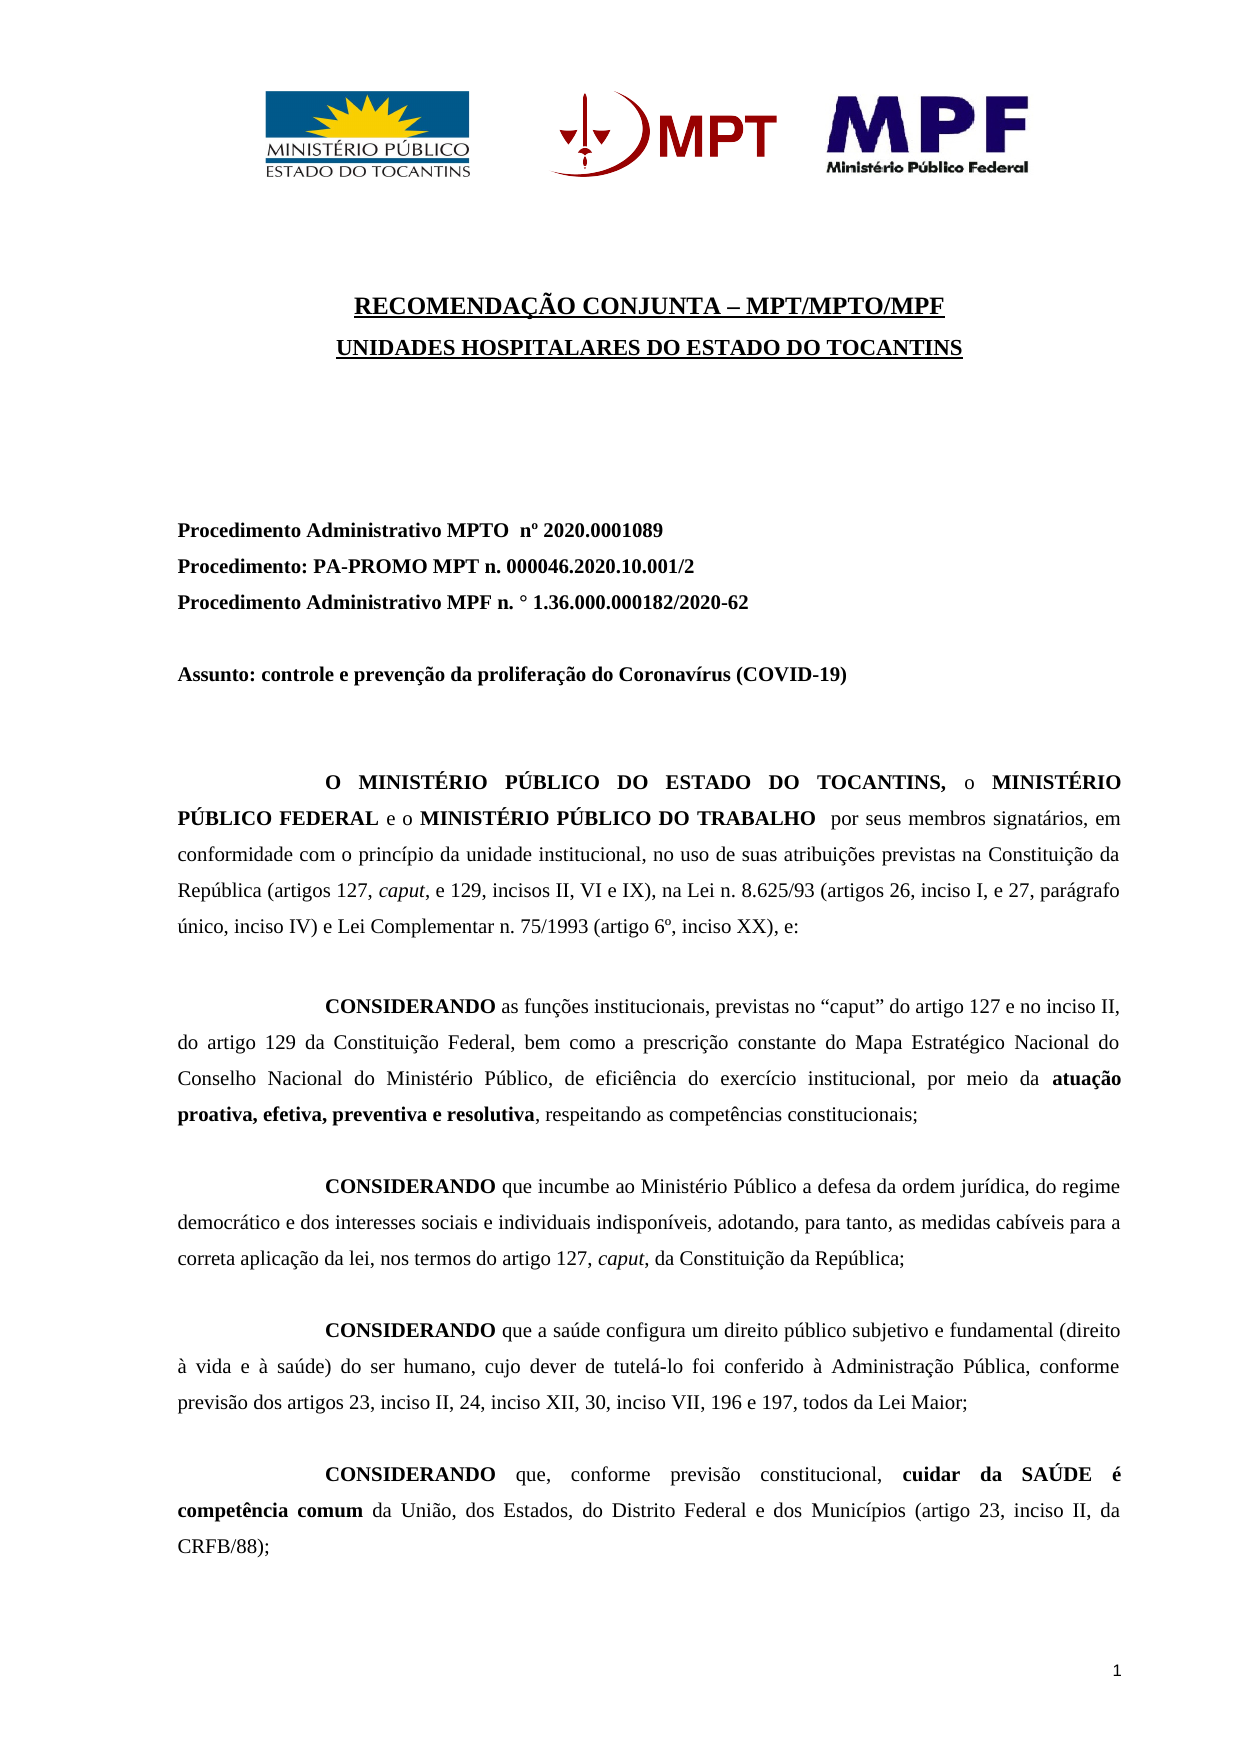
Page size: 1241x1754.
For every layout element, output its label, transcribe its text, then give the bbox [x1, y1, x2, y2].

text CONSIDERANDO que incumbe ao Ministério Público a defesa da ordem jurídica, do regime democrático e dos interesses sociais e individuais indisponíveis, adotando, para tanto, as medidas cabíveis para a correta aplicação da lei, nos termos do artigo 127, caput, da Constituição da República; [177, 1174, 1121, 1270]
text Procedimento Administrativo MPF n. ° 1.36.000.000182/2020-62 [177, 590, 1121, 614]
text Assunto: controle e prevenção da proliferação do Coronavírus (COVID-19) [177, 662, 1121, 686]
picture [548, 91, 777, 177]
text CONSIDERANDO que a saúde configura um direito público subjetivo e fundamental (direito à vida e à saúde) do ser humano, cujo dever de tutelá-lo foi conferido à Administração Pública, conforme previsão dos artigos 23, inciso II, 24, inciso XII, 30, inciso VII, 196 e 197, todos da Lei Maior; [177, 1318, 1121, 1414]
picture [822, 88, 1034, 177]
picture [265, 91, 470, 177]
text Procedimento: PA-PROMO MPT n. 000046.2020.10.001/2 [177, 554, 1121, 578]
text Procedimento Administrativo MPTO nº 2020.0001089 [177, 518, 1121, 542]
text RECOMENDAÇÃO CONJUNTA – MPT/MPTO/MPF [177, 291, 1121, 320]
text CONSIDERANDO que, conforme previsão constitucional, cuidar da SAÚDE é competência comum da União, dos Estados, do Distrito Federal e dos Municípios (artigo 23, inciso II, da CRFB/88); [177, 1462, 1121, 1558]
text UNIDADES HOSPITALARES DO ESTADO DO TOCANTINS [177, 334, 1121, 361]
text O MINISTÉRIO PÚBLICO DO ESTADO DO TOCANTINS, o MINISTÉRIO PÚBLICO FEDERAL e o MINISTÉRIO PÚBLICO DO TRABALHO por seus membros signatários, em conformidade com o princípio da unidade institucional, no uso de suas atribuições previstas na Constituição da República (artigos 127, caput, e 129, incisos II, VI e IX), na Lei n. 8.625/93 (artigos 26, inciso I, e 27, parágrafo único, inciso IV) e Lei Complementar n. 75/1993 (artigo 6º, inciso XX), e: [177, 770, 1121, 938]
text CONSIDERANDO as funções institucionais, previstas no “caput” do artigo 127 e no inciso II, do artigo 129 da Constituição Federal, bem como a prescrição constante do Mapa Estratégico Nacional do Conselho Nacional do Ministério Público, de eficiência do exercício institucional, por meio da atuação proativa, efetiva, preventiva e resolutiva, respeitando as competências constitucionais; [177, 993, 1121, 1126]
